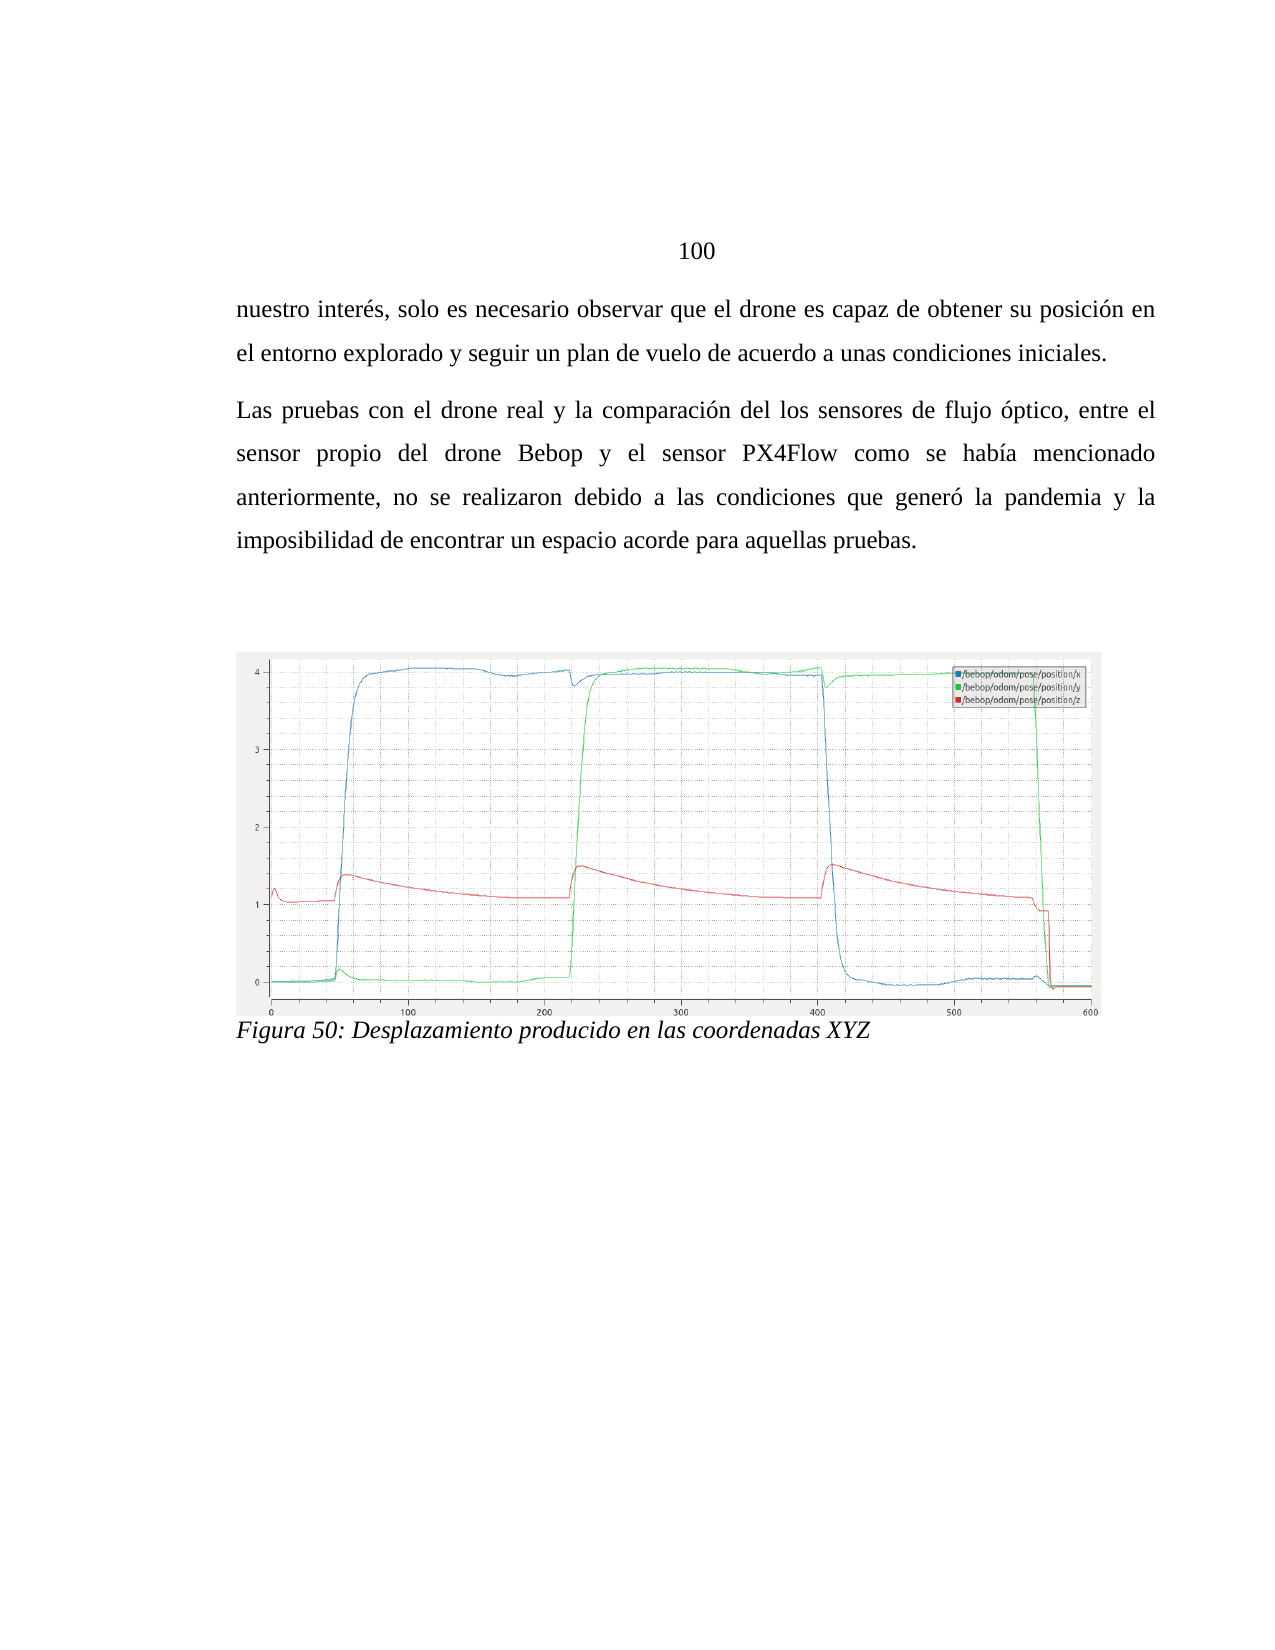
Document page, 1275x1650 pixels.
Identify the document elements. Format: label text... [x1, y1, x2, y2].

text Figura 50: Desplazamiento producido en las coordenadas XYZ [236, 1016, 1157, 1044]
text nuestro interés, solo es necesario observar que el drone es capaz de obtener su posición en el entorno explorado y seguir un plan de vuelo de acuerdo a unas condiciones iniciales. [236, 294, 1157, 366]
text Las pruebas con el drone real y la comparación del los sensores de flujo óptico, entre el sensor propio del drone Bebop y el sensor PX4Flow como se había mencionado anteriormente, no se realizaron debido a las condiciones que generó la pandemia y la imposibilidad de encontrar un espacio acorde para aquellas pruebas. [236, 395, 1157, 553]
picture [236, 652, 1102, 1016]
